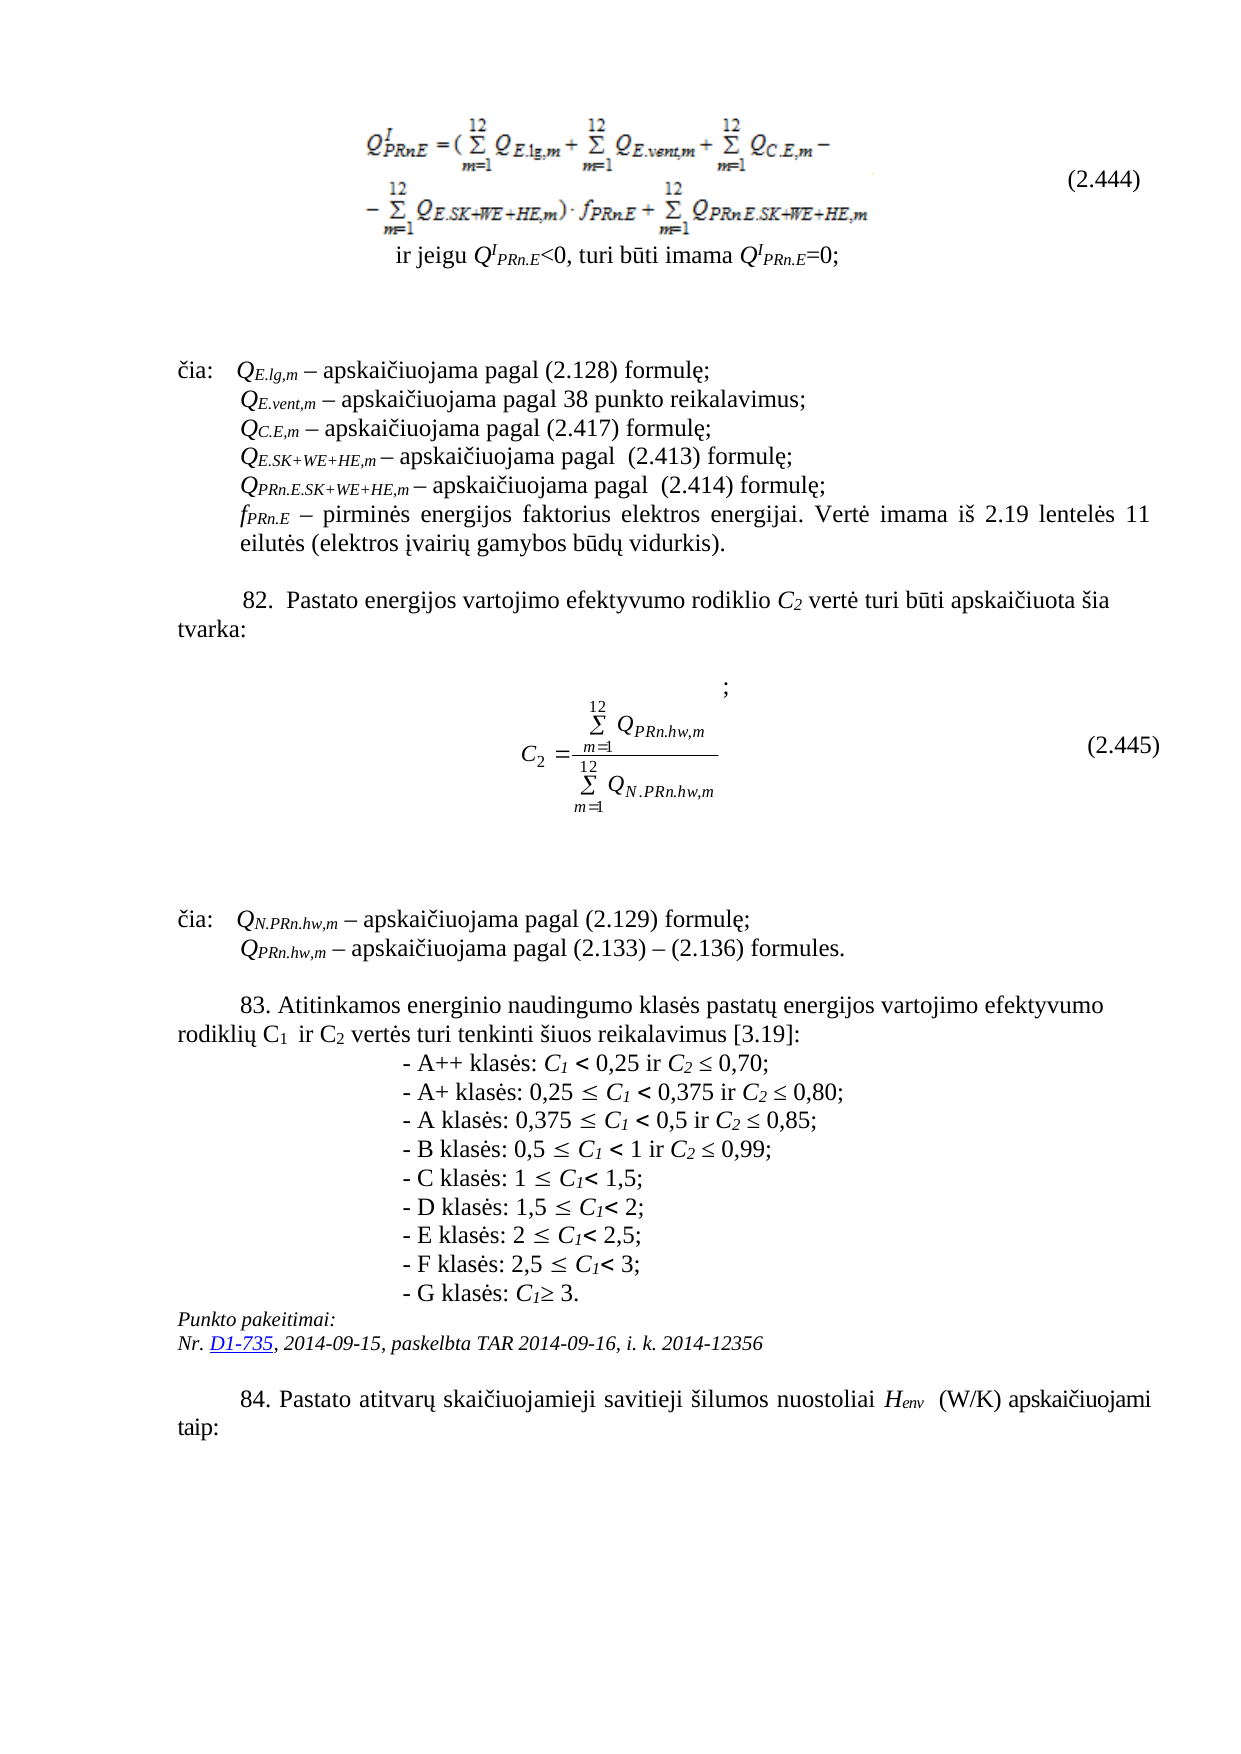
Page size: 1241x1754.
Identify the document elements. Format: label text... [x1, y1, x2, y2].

text QC.E,m – apskaičiuojama pagal (2.417) formulę; [240, 413, 1151, 441]
text - E klasės: 2  C1 2,5; [327, 1221, 1151, 1249]
table_header (2.444) [1058, 89, 1151, 269]
text - A klasės: 0,375  C1  0,5 ir C2 ≤ 0,85; [365, 1106, 1151, 1134]
text fPRn.E – pirminės energijos faktorius elektros energijai. Vertė imama iš 2.19 lentelės 11 eilutės (elektros įvairių gamybos būdų vidurkis). [240, 499, 1151, 556]
text 84. Pastato atitvarų skaičiuojamieji savitieji šilumos nuostoliai Henv (W/K) apskaičiuojami taip: [177, 1384, 1151, 1441]
table_header (2.445) [1070, 671, 1174, 818]
text - G klasės: C1≥ 3. [365, 1278, 1151, 1307]
text QE.vent,m – apskaičiuojama pagal 38 punkto reikalavimus; [240, 384, 1151, 413]
text - F klasės: 2,5  C1 3; [365, 1249, 1151, 1278]
text 82. Pastato energijos vartojimo efektyvumo rodiklio C2 vertė turi būti apskaičiuota šia tvarka: [177, 585, 1151, 643]
text Punkto pakeitimai: [177, 1307, 1151, 1331]
text - A+ klasės: 0,25  C1  0,375 ir C2 ≤ 0,80; [365, 1077, 1151, 1106]
text - B klasės: 0,5  C1  1 ir C2 ≤ 0,99; [327, 1134, 1151, 1163]
text - A++ klasės: C1  0,25 ir C2 ≤ 0,70; [365, 1048, 1151, 1077]
text čia: QE.lg,m – apskaičiuojama pagal (2.128) formulę; [177, 355, 1151, 384]
text Nr. D1-735, 2014-09-15, paskelbta TAR 2014-09-16, i. k. 2014-12356 [177, 1331, 1151, 1355]
text - D klasės: 1,5  C1 2; [365, 1192, 1151, 1221]
table_header ir jeigu QIPRn.E<0, turi būti imama QIPRn.E=0; [177, 89, 1058, 269]
text čia: QN.PRn.hw,m – apskaičiuojama pagal (2.129) formulę; [177, 904, 1151, 933]
text 83. Atitinkamos energinio naudingumo klasės pastatų energijos vartojimo efektyvumo rodiklių C1 ir C2 vertės turi tenkinti šiuos reikalavimus [3.19]: [177, 991, 1151, 1048]
text QPRn.hw,m – apskaičiuojama pagal (2.133) – (2.136) formules. [240, 933, 1151, 962]
text QPRn.E.SK+WE+HE,m – apskaičiuojama pagal (2.414) formulę; [240, 470, 1151, 499]
text QE.SK+WE+HE,m – apskaičiuojama pagal (2.413) formulę; [240, 441, 1151, 470]
table_header ; [177, 671, 1069, 818]
text - C klasės: 1  C1 1,5; [402, 1163, 1151, 1192]
